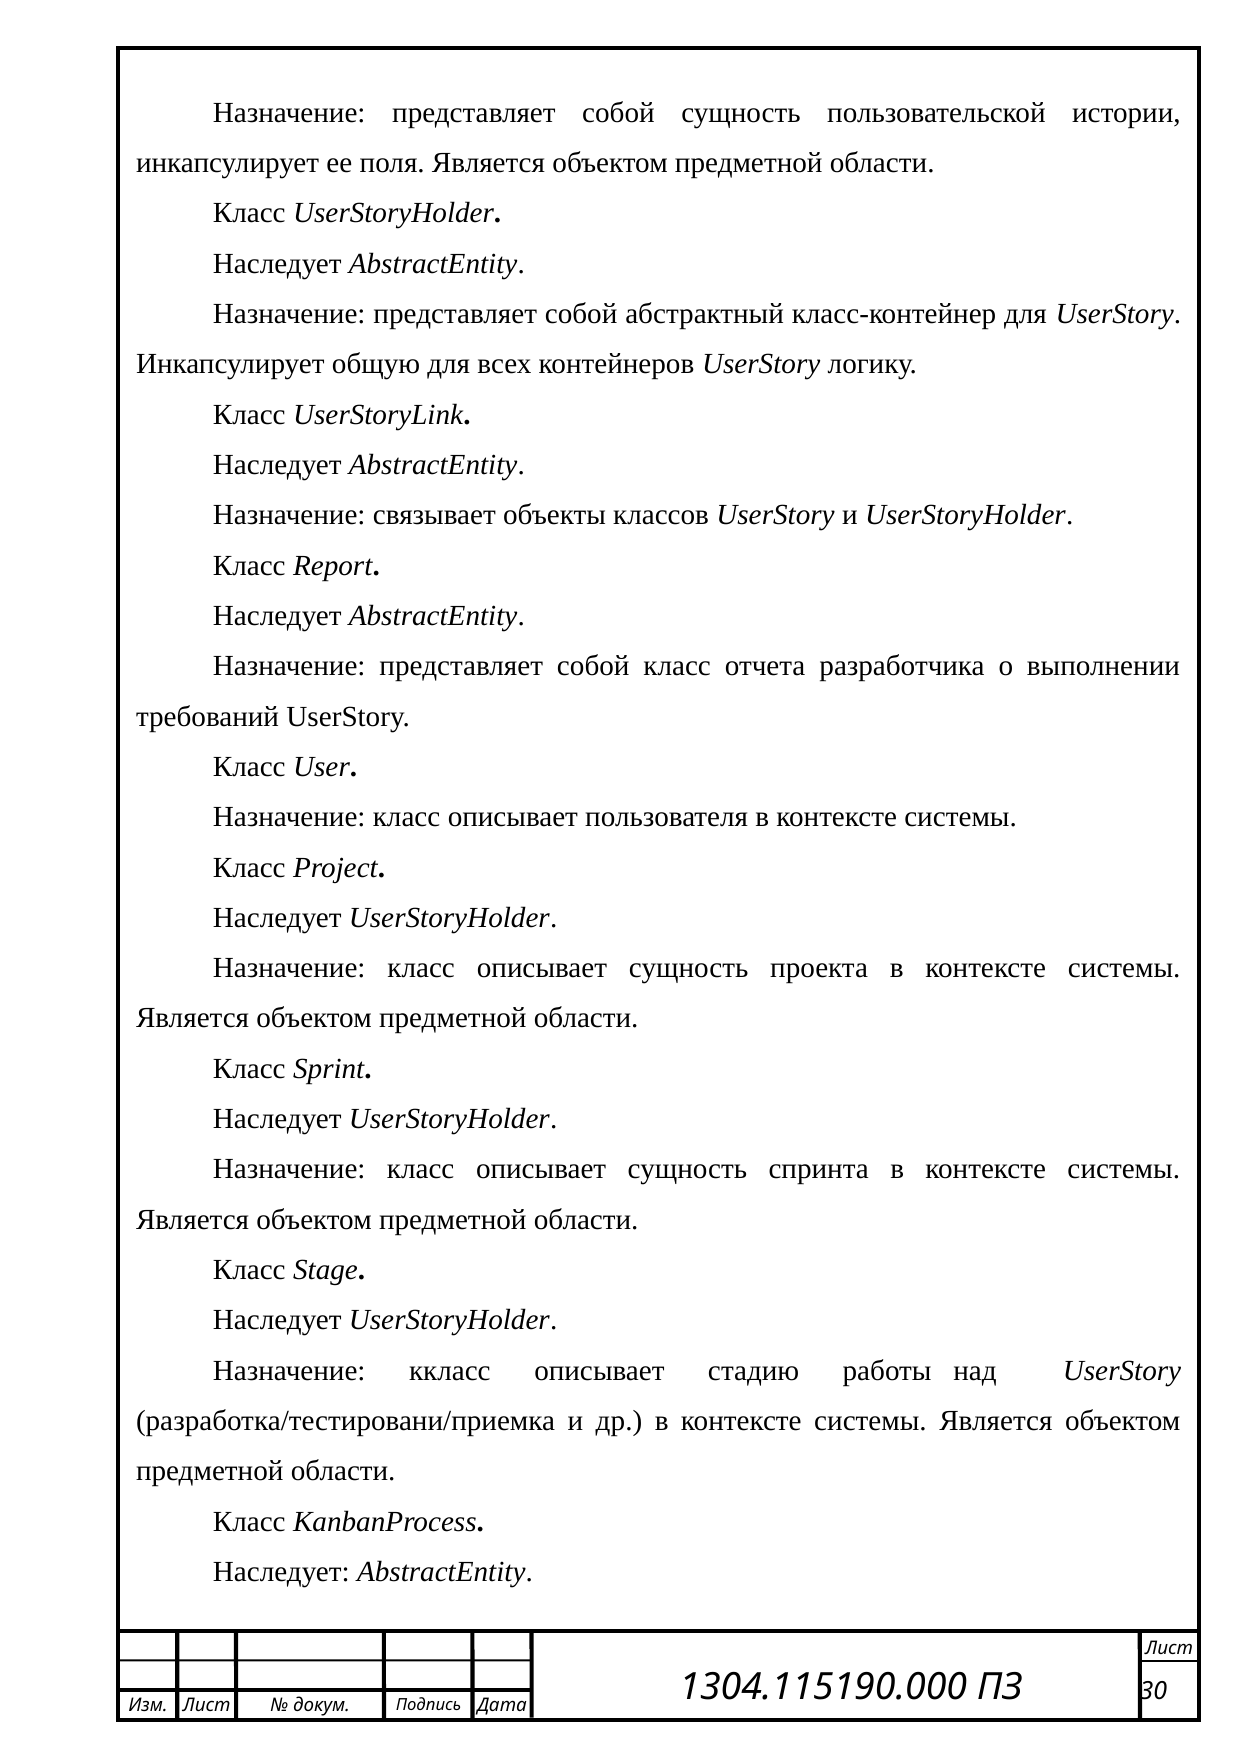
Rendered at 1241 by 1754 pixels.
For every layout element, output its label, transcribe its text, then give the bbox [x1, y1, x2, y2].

text Наследует AbstractEntity. [136, 246, 1181, 279]
text Назначение: представляет собой сущность пользовательской истории, инкапсулирует ее поля. Является объектом предметной области. [136, 95, 1181, 179]
text Класс Project. [136, 850, 1181, 883]
text Назначение: класс описывает сущность проекта в контексте системы. Является объектом предметной области. [136, 950, 1181, 1034]
text Назначение: класс описывает пользователя в контексте системы. [136, 799, 1181, 833]
text Наследует UserStoryHolder. [136, 1101, 1181, 1135]
text Класс Report. [136, 548, 1181, 581]
text Наследует UserStoryHolder. [136, 1302, 1181, 1336]
text Назначение: представляет собой класс отчета разработчика о выполнении требований UserStory. [136, 648, 1181, 732]
text Класс Stage. [136, 1252, 1181, 1286]
text Наследует UserStoryHolder. [136, 900, 1181, 933]
text Наследует: AbstractEntity. [136, 1554, 1181, 1588]
text Класс User. [136, 749, 1181, 783]
text Класс Sprint. [136, 1051, 1181, 1084]
text Назначение: ккласс описывает стадию работы над UserStory (разработка/тестировани/приемка и др.) в контексте системы. Является объектом предметной области. [136, 1353, 1181, 1487]
text Назначение: связывает объекты классов UserStory и UserStoryHolder. [136, 497, 1181, 531]
text Наследует AbstractEntity. [136, 447, 1181, 481]
text Класс UserStoryLink. [136, 397, 1181, 430]
text Класс UserStoryHolder. [136, 196, 1181, 229]
text Назначение: представляет собой абстрактный класс-контейнер для UserStory. Инкапсулирует общую для всех контейнеров UserStory логику. [136, 296, 1181, 380]
text Класс KanbanProcess. [136, 1504, 1181, 1537]
text Наследует AbstractEntity. [136, 598, 1181, 632]
text Назначение: класс описывает сущность спринта в контексте системы. Является объектом предметной области. [136, 1152, 1181, 1235]
